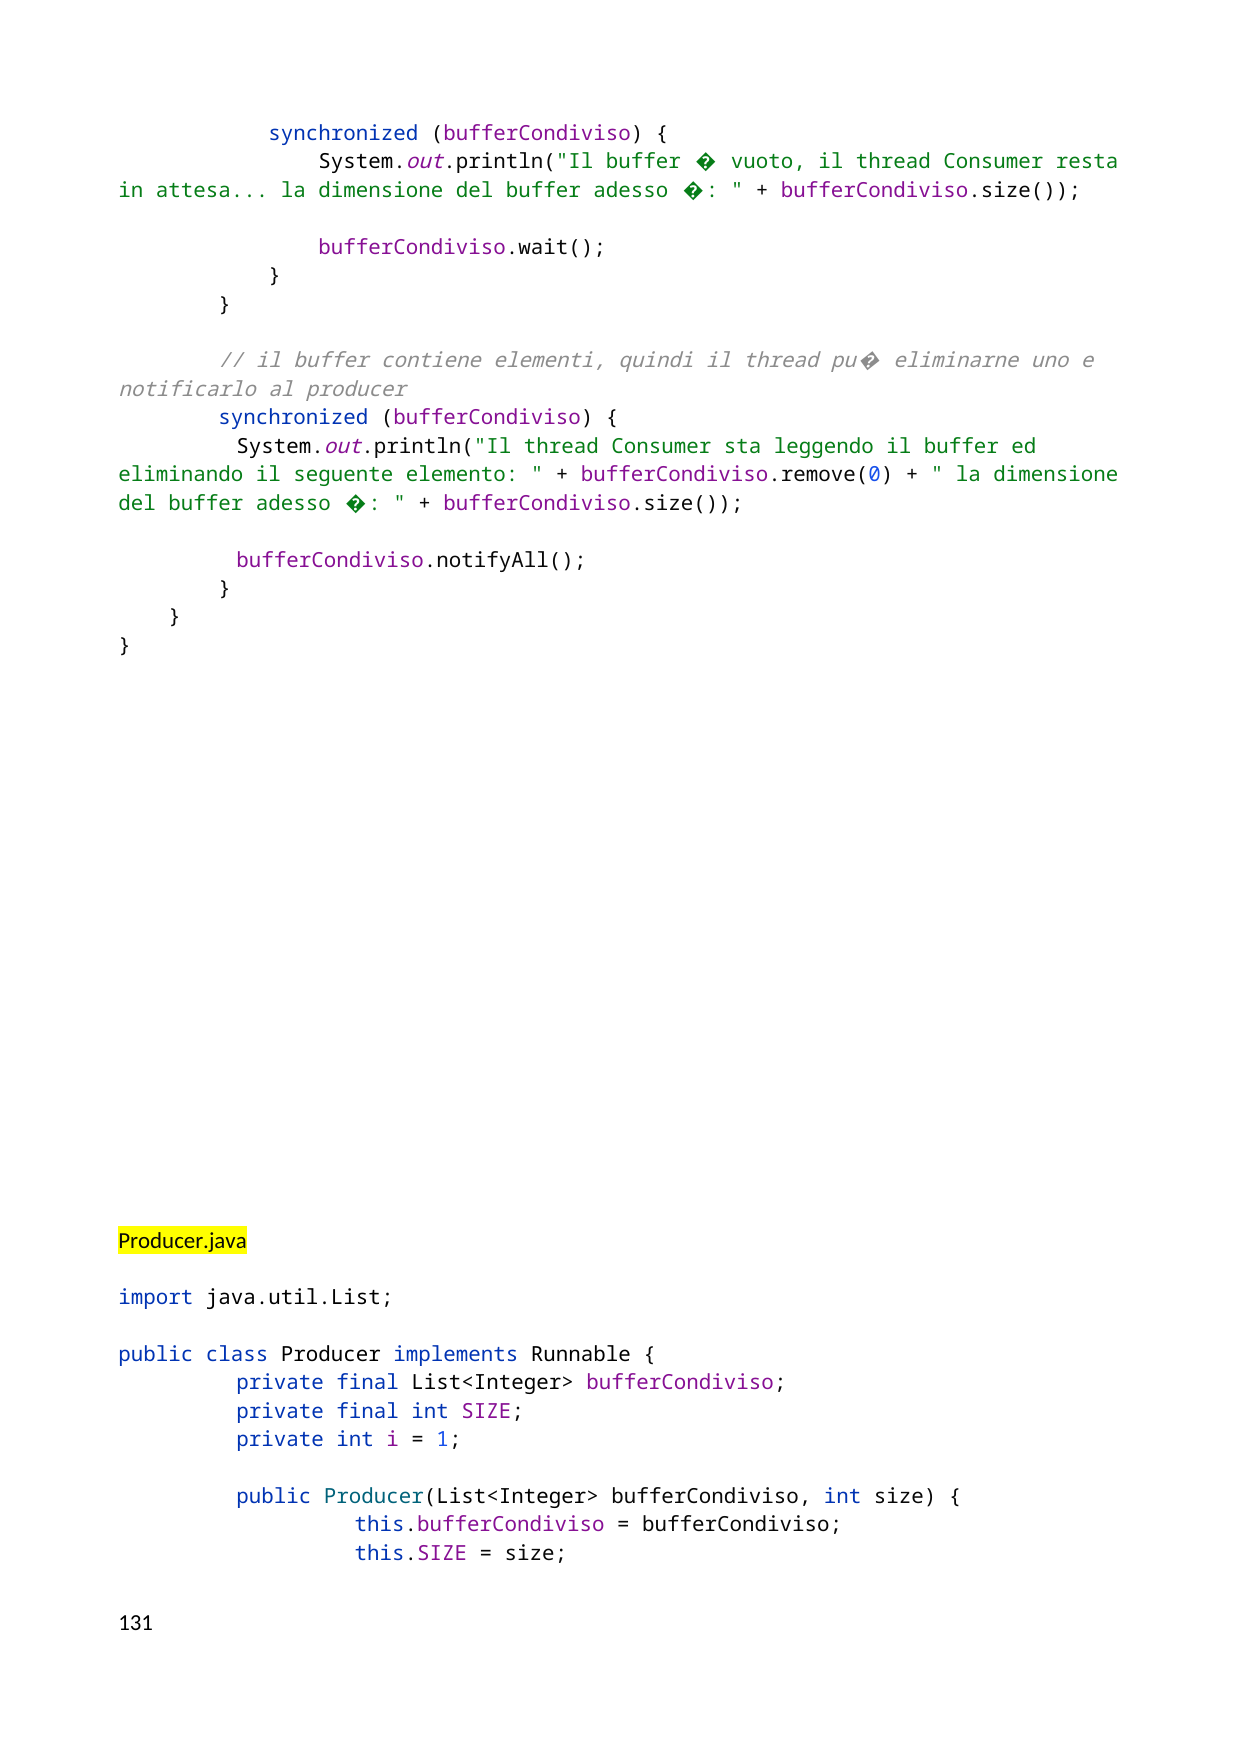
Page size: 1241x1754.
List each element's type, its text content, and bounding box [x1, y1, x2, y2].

text synchronized (bufferCondiviso) { System.out.println("Il buffer � vuoto, il thread Consumer resta in attesa... la dimensione del buffer adesso �: " + bufferCondiviso.size()); bufferCondiviso.wait(); } } // il buffer contiene elementi, quindi il thread pu� eliminarne uno e notificarlo al producer synchronized (bufferCondiviso) { System.out.println("Il thread Consumer sta leggendo il buffer ed eliminando il seguente elemento: " + bufferCondiviso.remove(0) + " la dimensione del buffer adesso �: " + bufferCondiviso.size()); bufferCondiviso.notifyAll(); } } } [118, 118, 1122, 658]
text Producer.java [118, 1226, 1122, 1254]
text import java.util.List; public class Producer implements Runnable { private final List<Integer> bufferCondiviso; private final int SIZE; private int i = 1; public Producer(List<Integer> bufferCondiviso, int size) { this.bufferCondiviso = bufferCondiviso; this.SIZE = size; [118, 1282, 1122, 1566]
